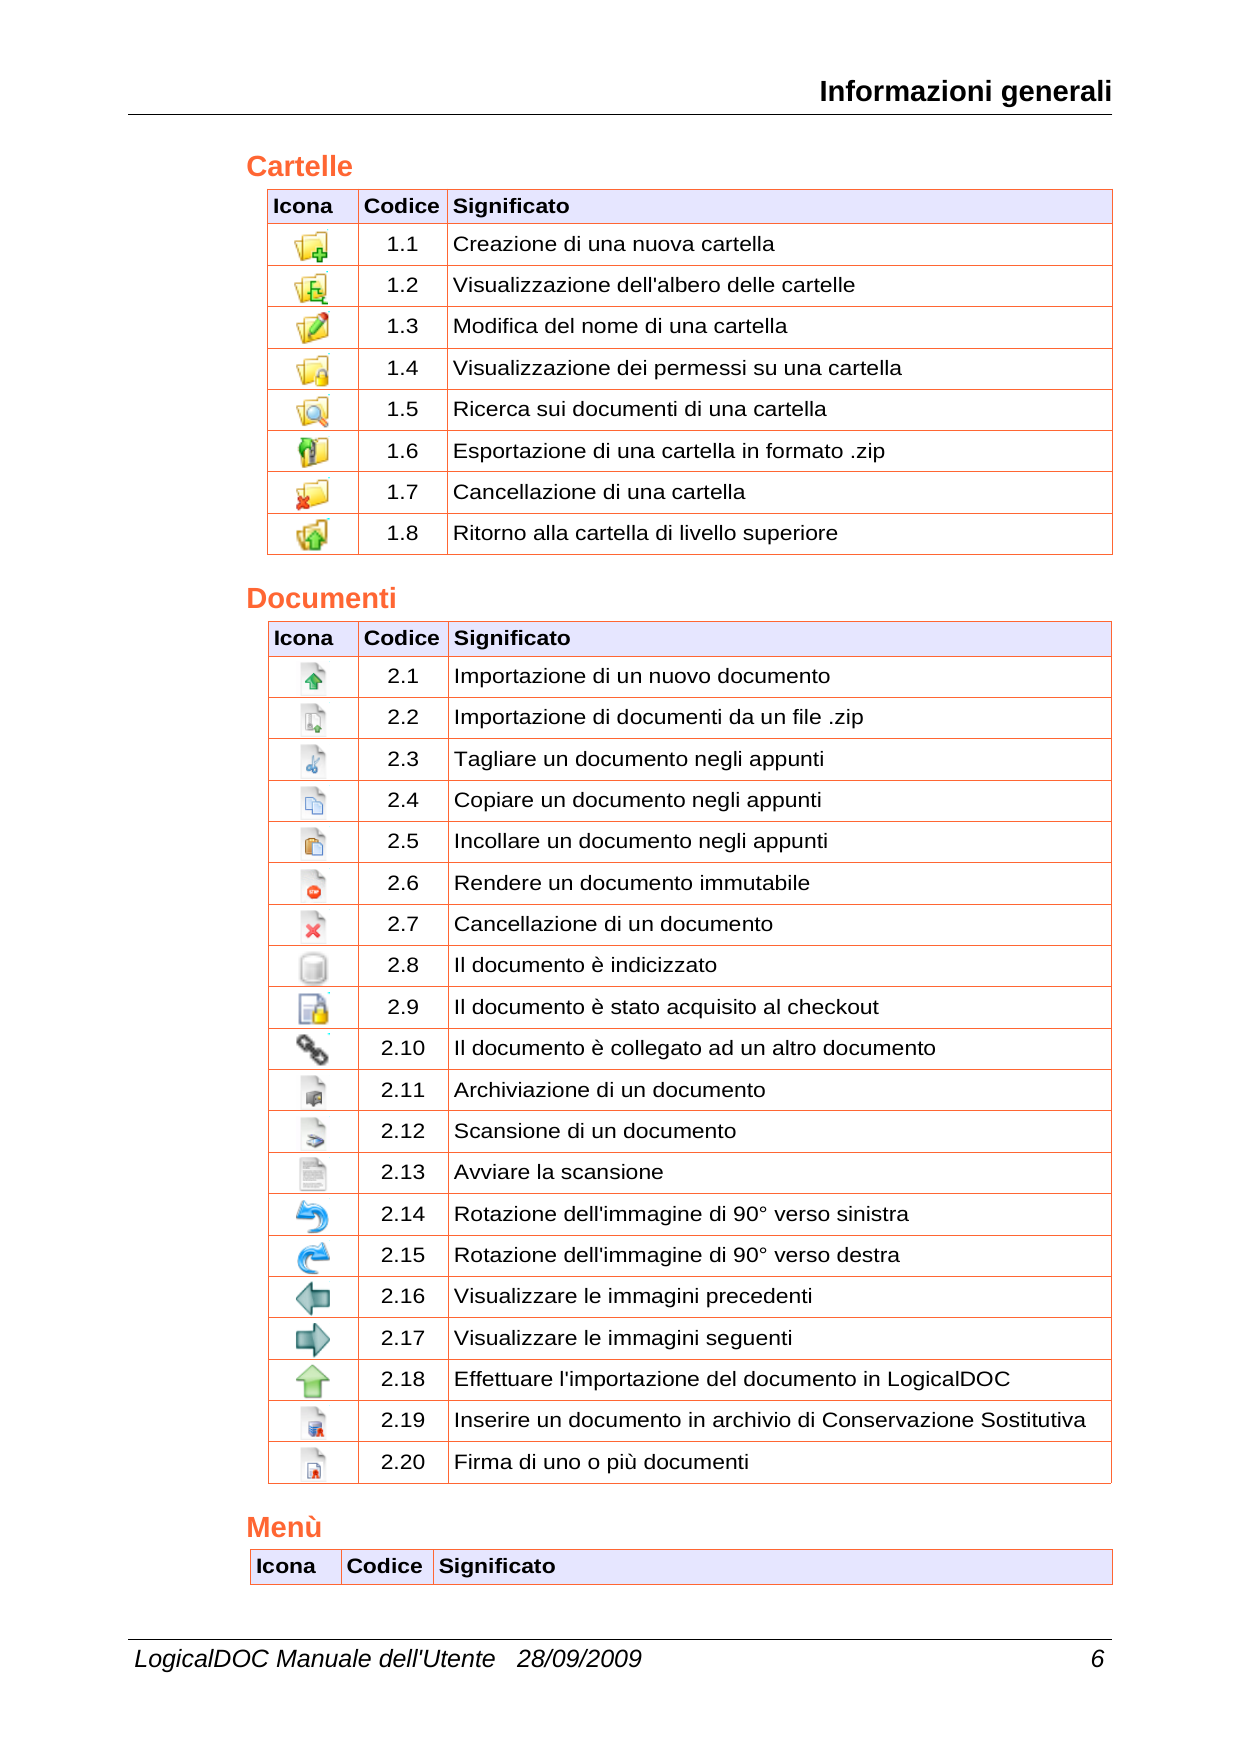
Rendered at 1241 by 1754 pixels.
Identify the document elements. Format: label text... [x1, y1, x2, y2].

table_cell [269, 739, 358, 779]
table_cell 1.8 [359, 514, 447, 554]
table_cell [269, 698, 358, 738]
table_header Icona [251, 1550, 341, 1584]
table_cell Cancellazione di una cartella [448, 472, 1112, 513]
picture [295, 394, 330, 429]
picture [295, 992, 330, 1027]
table_cell Il documento è stato acquisito al checkout [449, 987, 1111, 1028]
table_header Codice [359, 190, 447, 223]
table_cell Firma di uno o più documenti [449, 1442, 1111, 1483]
table_cell [269, 946, 358, 986]
table_cell [269, 1318, 358, 1358]
table_cell [269, 1070, 358, 1110]
table_cell Rendere un documento immutabile [449, 863, 1111, 904]
picture [295, 477, 330, 512]
table_cell Copiare un documento negli appunti [449, 781, 1111, 821]
table_cell [268, 514, 358, 554]
table_cell 2.18 [359, 1360, 448, 1400]
table_cell [268, 395, 358, 430]
table_cell Scansione di un documento [449, 1111, 1111, 1152]
table_cell Inserire un documento in archivio di Conservazione Sostitutiva [449, 1401, 1111, 1441]
picture [293, 229, 329, 264]
table_cell 2.17 [359, 1318, 448, 1358]
table_cell 1.5 [359, 390, 447, 430]
table_cell 2.11 [359, 1070, 448, 1110]
table_cell 2.5 [359, 822, 448, 862]
table_cell 2.16 [359, 1277, 448, 1317]
table_cell 1.4 [359, 349, 447, 389]
table_header Codice [342, 1550, 433, 1584]
table_cell Il documento è indicizzato [449, 946, 1111, 986]
table_cell [269, 657, 358, 697]
table_cell 2.2 [359, 698, 448, 738]
table_cell [269, 1442, 358, 1483]
table_cell [269, 905, 358, 909]
table_cell Creazione di una nuova cartella [448, 224, 1112, 265]
table_cell Ritorno alla cartella di livello superiore [448, 514, 1112, 554]
table_cell [269, 781, 358, 821]
table_cell Importazione di documenti da un file .zip [449, 698, 1111, 738]
table_cell 1.7 [359, 472, 447, 513]
subtitle Cartelle [246, 150, 1112, 183]
table_cell Archiviazione di un documento [449, 1070, 1111, 1110]
picture [295, 518, 330, 553]
picture [295, 868, 330, 903]
picture [295, 1198, 330, 1234]
picture [295, 1033, 330, 1068]
table_header Significato [434, 1550, 1112, 1584]
table_cell [268, 224, 358, 265]
table_cell [269, 1194, 358, 1234]
picture [295, 702, 330, 737]
table_cell 1.6 [359, 431, 447, 471]
picture [295, 1075, 330, 1110]
picture [295, 1157, 330, 1192]
subtitle Documenti [246, 582, 1112, 615]
table_cell Visualizzare le immagini seguenti [449, 1318, 1111, 1358]
picture [295, 353, 330, 388]
table_header Icona [268, 190, 358, 223]
table_cell [269, 1034, 358, 1069]
picture [295, 826, 330, 861]
subtitle Menù [246, 1511, 1112, 1543]
picture [295, 1364, 330, 1399]
table_cell 1.2 [359, 266, 447, 306]
table_cell 2.10 [359, 1029, 448, 1069]
table_header Codice [359, 622, 448, 656]
picture [295, 909, 330, 944]
table_cell 2.15 [359, 1236, 448, 1276]
table_cell [269, 1236, 358, 1274]
picture [295, 661, 330, 696]
picture [295, 1281, 330, 1316]
table_cell 2.12 [359, 1111, 448, 1152]
table_header Significato [449, 622, 1111, 656]
table_cell 2.1 [359, 657, 448, 697]
table_cell 2.4 [359, 781, 448, 821]
picture [295, 1116, 330, 1151]
table_cell 2.13 [359, 1153, 448, 1193]
picture [295, 1323, 330, 1358]
picture [293, 271, 328, 306]
table_cell [269, 1029, 358, 1033]
picture [295, 1405, 330, 1440]
table_cell [268, 266, 358, 306]
table_cell [268, 349, 358, 387]
table_cell [269, 1111, 358, 1152]
table_cell [269, 863, 358, 902]
table_cell [268, 307, 358, 347]
table_cell [269, 1360, 358, 1400]
picture [295, 311, 330, 347]
table_header Significato [448, 190, 1112, 223]
table_cell [269, 822, 358, 862]
table_cell [269, 987, 358, 1028]
table_cell 2.20 [359, 1442, 448, 1483]
picture [295, 785, 330, 820]
table_cell [268, 431, 358, 471]
table_cell Visualizzare le immagini precedenti [449, 1277, 1111, 1317]
table_cell Rotazione dell'immagine di 90° verso sinistra [449, 1194, 1111, 1234]
table_cell Effettuare l'importazione del documento in LogicalDOC [449, 1360, 1111, 1400]
table_cell 2.7 [359, 905, 448, 945]
table_cell 1.3 [359, 307, 447, 347]
table_cell Rotazione dell'immagine di 90° verso destra [449, 1236, 1111, 1276]
table_cell [269, 1277, 358, 1317]
table_cell Ricerca sui documenti di una cartella [448, 390, 1112, 430]
picture [295, 1240, 330, 1275]
table_cell [268, 472, 358, 513]
table_cell Cancellazione di un documento [449, 905, 1111, 945]
table_cell Incollare un documento negli appunti [449, 822, 1111, 862]
picture [295, 1447, 330, 1482]
table_cell Avviare la scansione [449, 1153, 1111, 1193]
table_cell Modifica del nome di una cartella [448, 307, 1112, 347]
table_cell 2.3 [359, 739, 448, 779]
picture [295, 744, 330, 779]
table_cell 2.19 [359, 1401, 448, 1441]
picture [295, 436, 330, 471]
table_cell [268, 390, 358, 394]
table_cell Visualizzazione dei permessi su una cartella [448, 349, 1112, 389]
picture [295, 950, 330, 986]
table_cell Esportazione di una cartella in formato .zip [448, 431, 1112, 471]
table_cell [269, 1401, 358, 1441]
table_header Icona [269, 622, 358, 656]
table_cell Il documento è collegato ad un altro documento [449, 1029, 1111, 1069]
table_cell 2.8 [359, 946, 448, 986]
table_cell Visualizzazione dell'albero delle cartelle [448, 266, 1112, 306]
table_cell 2.14 [359, 1194, 448, 1234]
table_cell 2.6 [359, 863, 448, 904]
table_cell [269, 910, 358, 945]
table_cell 2.9 [359, 987, 448, 1028]
table_cell Importazione di un nuovo documento [449, 657, 1111, 697]
table_cell 1.1 [359, 224, 447, 265]
table_cell Tagliare un documento negli appunti [449, 739, 1111, 779]
table_cell [269, 1153, 358, 1193]
